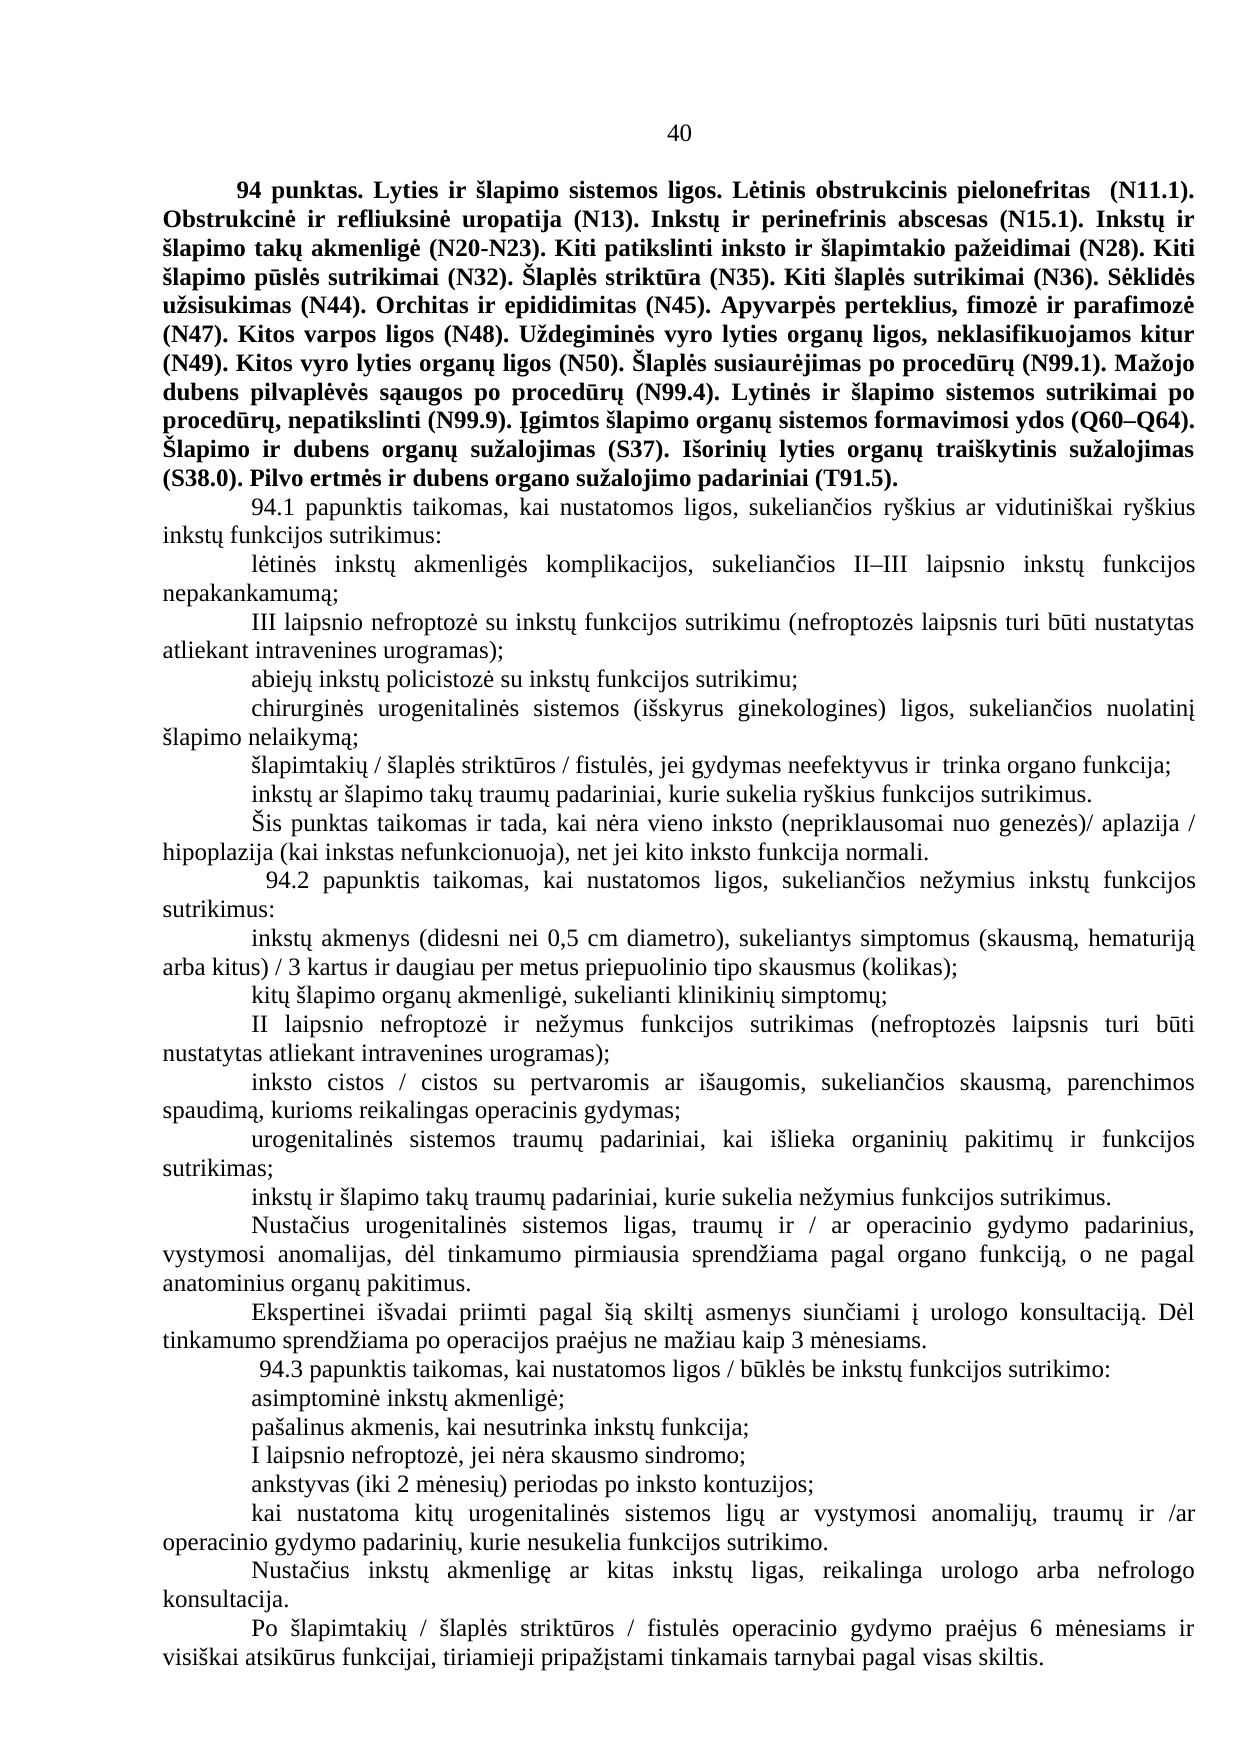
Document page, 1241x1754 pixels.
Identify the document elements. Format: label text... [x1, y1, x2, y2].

text III laipsnio nefroptozė su inkstų funkcijos sutrikimu (nefroptozės laipsnis turi būti nustatytas atliekant intravenines urogramas); [162, 607, 1196, 664]
text I laipsnio nefroptozė, jei nėra skausmo sindromo; [162, 1441, 1196, 1469]
text 94.3 papunktis taikomas, kai nustatomos ligos / būklės be inkstų funkcijos sutrikimo: [259, 1354, 1196, 1383]
text 94 punktas. Lyties ir šlapimo sistemos ligos. Lėtinis obstrukcinis pielonefritas (N11.1). Obstrukcinė ir refliuksinė uropatija (N13). Inkstų ir perinefrinis abscesas (N15.1). Inkstų ir šlapimo takų akmenligė (N20-N23). Kiti patikslinti inksto ir šlapimtakio pažeidimai (N28). Kiti šlapimo pūslės sutrikimai (N32). Šlaplės striktūra (N35). Kiti šlaplės sutrikimai (N36). Sėklidės užsisukimas (N44). Orchitas ir epididimitas (N45). Apyvarpės perteklius, fimozė ir parafimozė (N47). Kitos varpos ligos (N48). Uždegiminės vyro lyties organų ligos, neklasifikuojamos kitur (N49). Kitos vyro lyties organų ligos (N50). Šlaplės susiaurėjimas po procedūrų (N99.1). Mažojo dubens pilvaplėvės sąaugos po procedūrų (N99.4). Lytinės ir šlapimo sistemos sutrikimai po procedūrų, nepatikslinti (N99.9). Įgimtos šlapimo organų sistemos formavimosi ydos (Q60–Q64). Šlapimo ir dubens organų sužalojimas (S37). Išorinių lyties organų traiškytinis sužalojimas (S38.0). Pilvo ertmės ir dubens organo sužalojimo padariniai (T91.5). [162, 176, 1196, 492]
text Nustačius urogenitalinės sistemos ligas, traumų ir / ar operacinio gydymo padarinius, vystymosi anomalijas, dėl tinkamumo pirmiausia sprendžiama pagal organo funkciją, o ne pagal anatominius organų pakitimus. [162, 1211, 1196, 1297]
text inkstų ar šlapimo takų traumų padariniai, kurie sukelia ryškius funkcijos sutrikimus. [162, 779, 1196, 808]
text inksto cistos / cistos su pertvaromis ar išaugomis, sukeliančios skausmą, parenchimos spaudimą, kurioms reikalingas operacinis gydymas; [162, 1067, 1196, 1124]
text Ekspertinei išvadai priimti pagal šią skiltį asmenys siunčiami į urologo konsultaciją. Dėl tinkamumo sprendžiama po operacijos praėjus ne mažiau kaip 3 mėnesiams. [162, 1297, 1196, 1354]
text urogenitalinės sistemos traumų padariniai, kai išlieka organinių pakitimų ir funkcijos sutrikimas; [162, 1124, 1196, 1182]
text kitų šlapimo organų akmenligė, sukelianti klinikinių simptomų; [162, 981, 1196, 1009]
text Po šlapimtakių / šlaplės striktūros / fistulės operacinio gydymo praėjus 6 mėnesiams ir visiškai atsikūrus funkcijai, tiriamieji pripažįstami tinkamais tarnybai pagal visas skiltis. [162, 1613, 1196, 1671]
text asimptominė inkstų akmenligė; [162, 1383, 1196, 1412]
text lėtinės inkstų akmenligės komplikacijos, sukeliančios II–III laipsnio inkstų funkcijos nepakankamumą; [162, 549, 1196, 607]
text inkstų akmenys (didesni nei 0,5 cm diametro), sukeliantys simptomus (skausmą, hematuriją arba kitus) / 3 kartus ir daugiau per metus priepuolinio tipo skausmus (kolikas); [162, 923, 1196, 981]
text II laipsnio nefroptozė ir nežymus funkcijos sutrikimas (nefroptozės laipsnis turi būti nustatytas atliekant intravenines urogramas); [162, 1009, 1196, 1067]
text 94.2 papunktis taikomas, kai nustatomos ligos, sukeliančios nežymius inkstų funkcijos sutrikimus: [162, 866, 1196, 923]
text abiejų inkstų policistozė su inkstų funkcijos sutrikimu; [162, 664, 1196, 693]
text ankstyvas (iki 2 mėnesių) periodas po inksto kontuzijos; [162, 1469, 1196, 1498]
text šlapimtakių / šlaplės striktūros / fistulės, jei gydymas neefektyvus ir trinka organo funkcija; [162, 751, 1196, 779]
text Šis punktas taikomas ir tada, kai nėra vieno inksto (nepriklausomai nuo genezės)/ aplazija / hipoplazija (kai inkstas nefunkcionuoja), net jei kito inksto funkcija normali. [162, 808, 1196, 866]
text inkstų ir šlapimo takų traumų padariniai, kurie sukelia nežymius funkcijos sutrikimus. [162, 1182, 1196, 1211]
text kai nustatoma kitų urogenitalinės sistemos ligų ar vystymosi anomalijų, traumų ir /ar operacinio gydymo padarinių, kurie nesukelia funkcijos sutrikimo. [162, 1498, 1196, 1556]
text pašalinus akmenis, kai nesutrinka inkstų funkcija; [162, 1412, 1196, 1441]
text 94.1 papunktis taikomas, kai nustatomos ligos, sukeliančios ryškius ar vidutiniškai ryškius inkstų funkcijos sutrikimus: [162, 492, 1196, 549]
text chirurginės urogenitalinės sistemos (išskyrus ginekologines) ligos, sukeliančios nuolatinį šlapimo nelaikymą; [162, 693, 1196, 751]
text Nustačius inkstų akmenligę ar kitas inkstų ligas, reikalinga urologo arba nefrologo konsultacija. [162, 1556, 1196, 1613]
